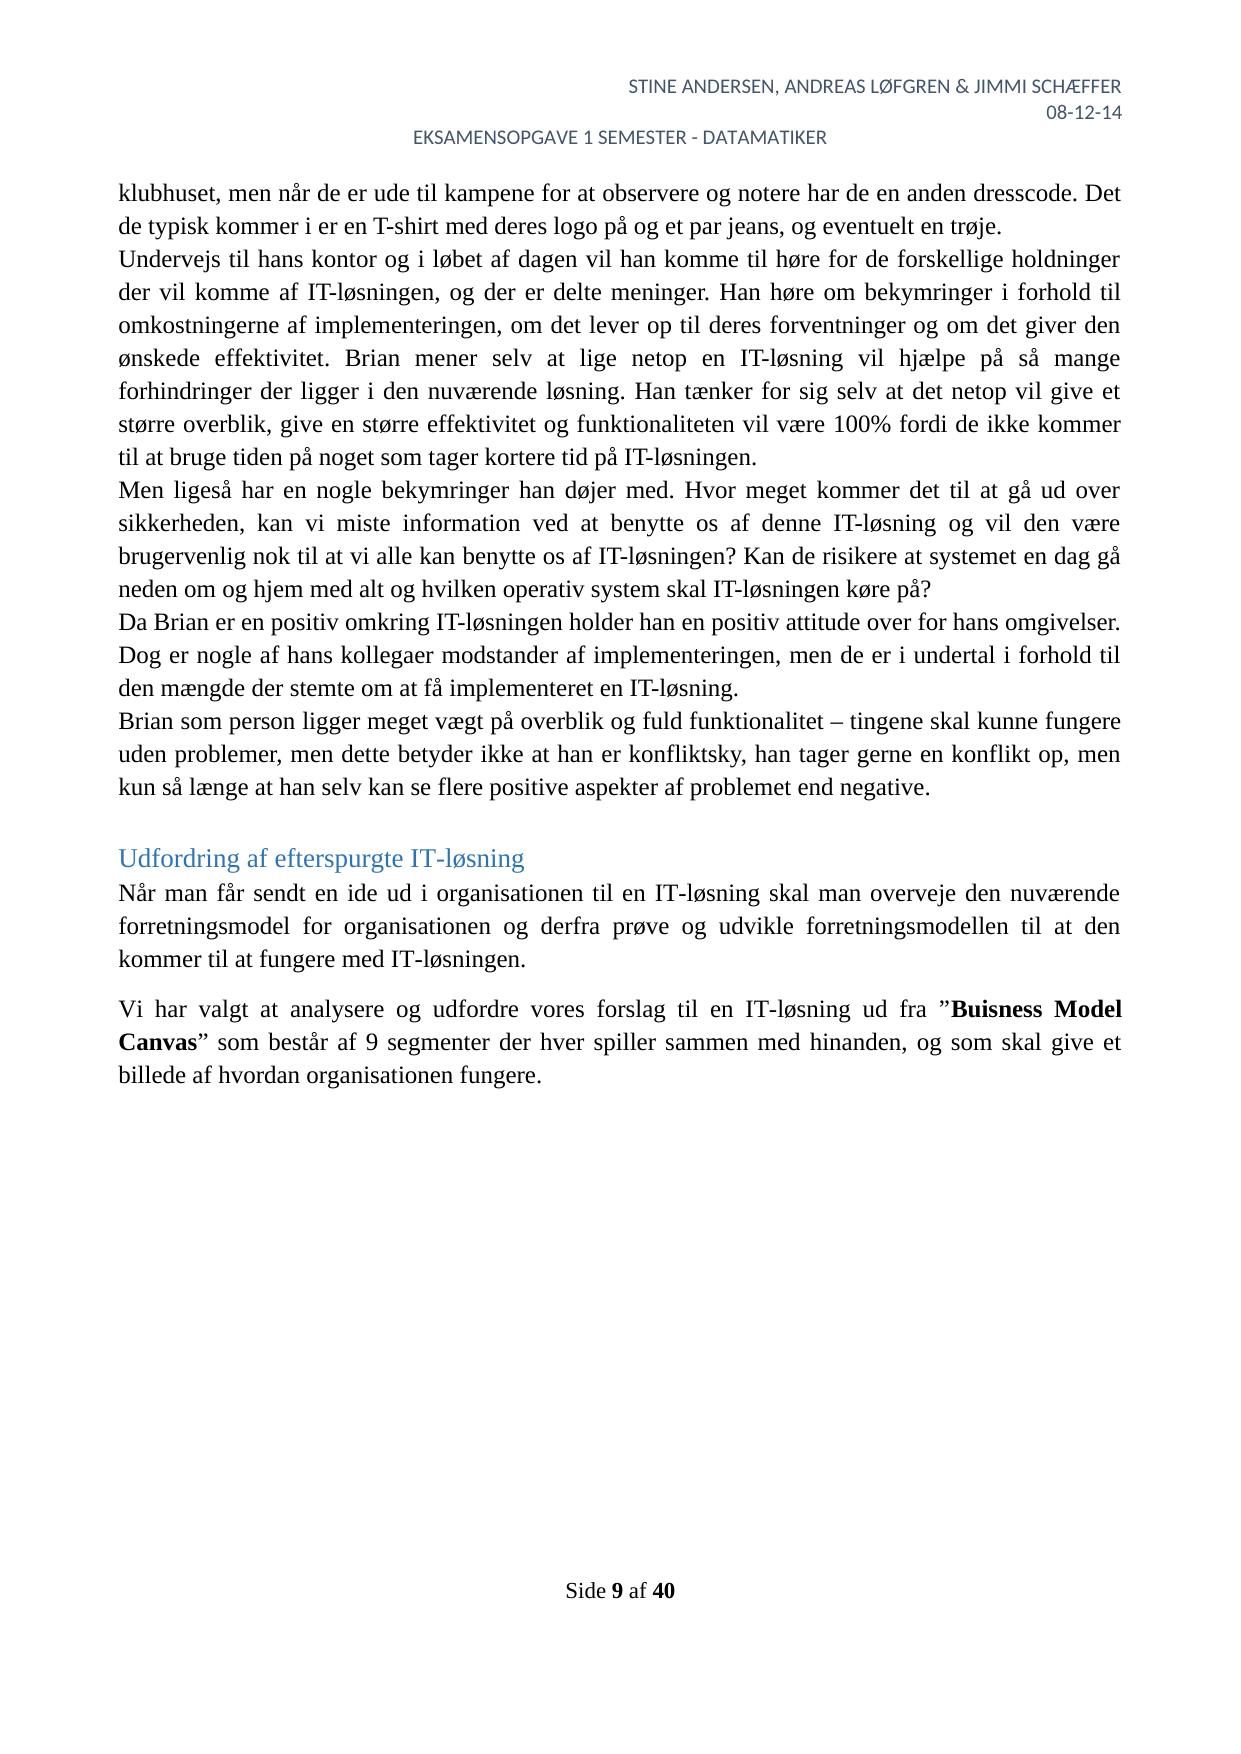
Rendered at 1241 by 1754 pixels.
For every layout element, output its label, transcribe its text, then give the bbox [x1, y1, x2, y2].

text Brian som person ligger meget vægt på overblik og fuld funktionalitet – tingene skal kunne fungere uden problemer, men dette betyder ikke at han er konfliktsky, han tager gerne en konflikt op, men kun så længe at han selv kan se flere positive aspekter af problemet end negative. [118, 706, 1122, 801]
text Vi har valgt at analysere og udfordre vores forslag til en IT-løsning ud fra ”Buisness Model Canvas” som består af 9 segmenter der hver spiller sammen med hinanden, og som skal give et billede af hvordan organisationen fungere. [118, 994, 1122, 1089]
text Men ligeså har en nogle bekymringer han døjer med. Hvor meget kommer det til at gå ud over sikkerheden, kan vi miste information ved at benytte os af denne IT-løsning og vil den være brugervenlig nok til at vi alle kan benytte os af IT-løsningen? Kan de risikere at systemet en dag gå neden om og hjem med alt og hvilken operativ system skal IT-løsningen køre på? [118, 475, 1122, 603]
text klubhuset, men når de er ude til kampene for at observere og notere har de en anden dresscode. Det de typisk kommer i er en T-shirt med deres logo på og et par jeans, og eventuelt en trøje. [118, 178, 1122, 240]
text Når man får sendt en ide ud i organisationen til en IT-løsning skal man overveje den nuværende forretningsmodel for organisationen og derfra prøve og udvikle forretningsmodellen til at den kommer til at fungere med IT-løsningen. [118, 878, 1122, 973]
subtitle Udfordring af efterspurgte IT-løsning [118, 843, 1122, 874]
text Da Brian er en positiv omkring IT-løsningen holder han en positiv attitude over for hans omgivelser. Dog er nogle af hans kollegaer modstander af implementeringen, men de er i undertal i forhold til den mængde der stemte om at få implementeret en IT-løsning. [118, 607, 1122, 702]
text Undervejs til hans kontor og i løbet af dagen vil han komme til høre for de forskellige holdninger der vil komme af IT-løsningen, og der er delte meninger. Han høre om bekymringer i forhold til omkostningerne af implementeringen, om det lever op til deres forventninger og om det giver den ønskede effektivitet. Brian mener selv at lige netop en IT-løsning vil hjælpe på så mange forhindringer der ligger i den nuværende løsning. Han tænker for sig selv at det netop vil give et større overblik, give en større effektivitet og funktionaliteten vil være 100% fordi de ikke kommer til at bruge tiden på noget som tager kortere tid på IT-løsningen. [118, 244, 1122, 471]
